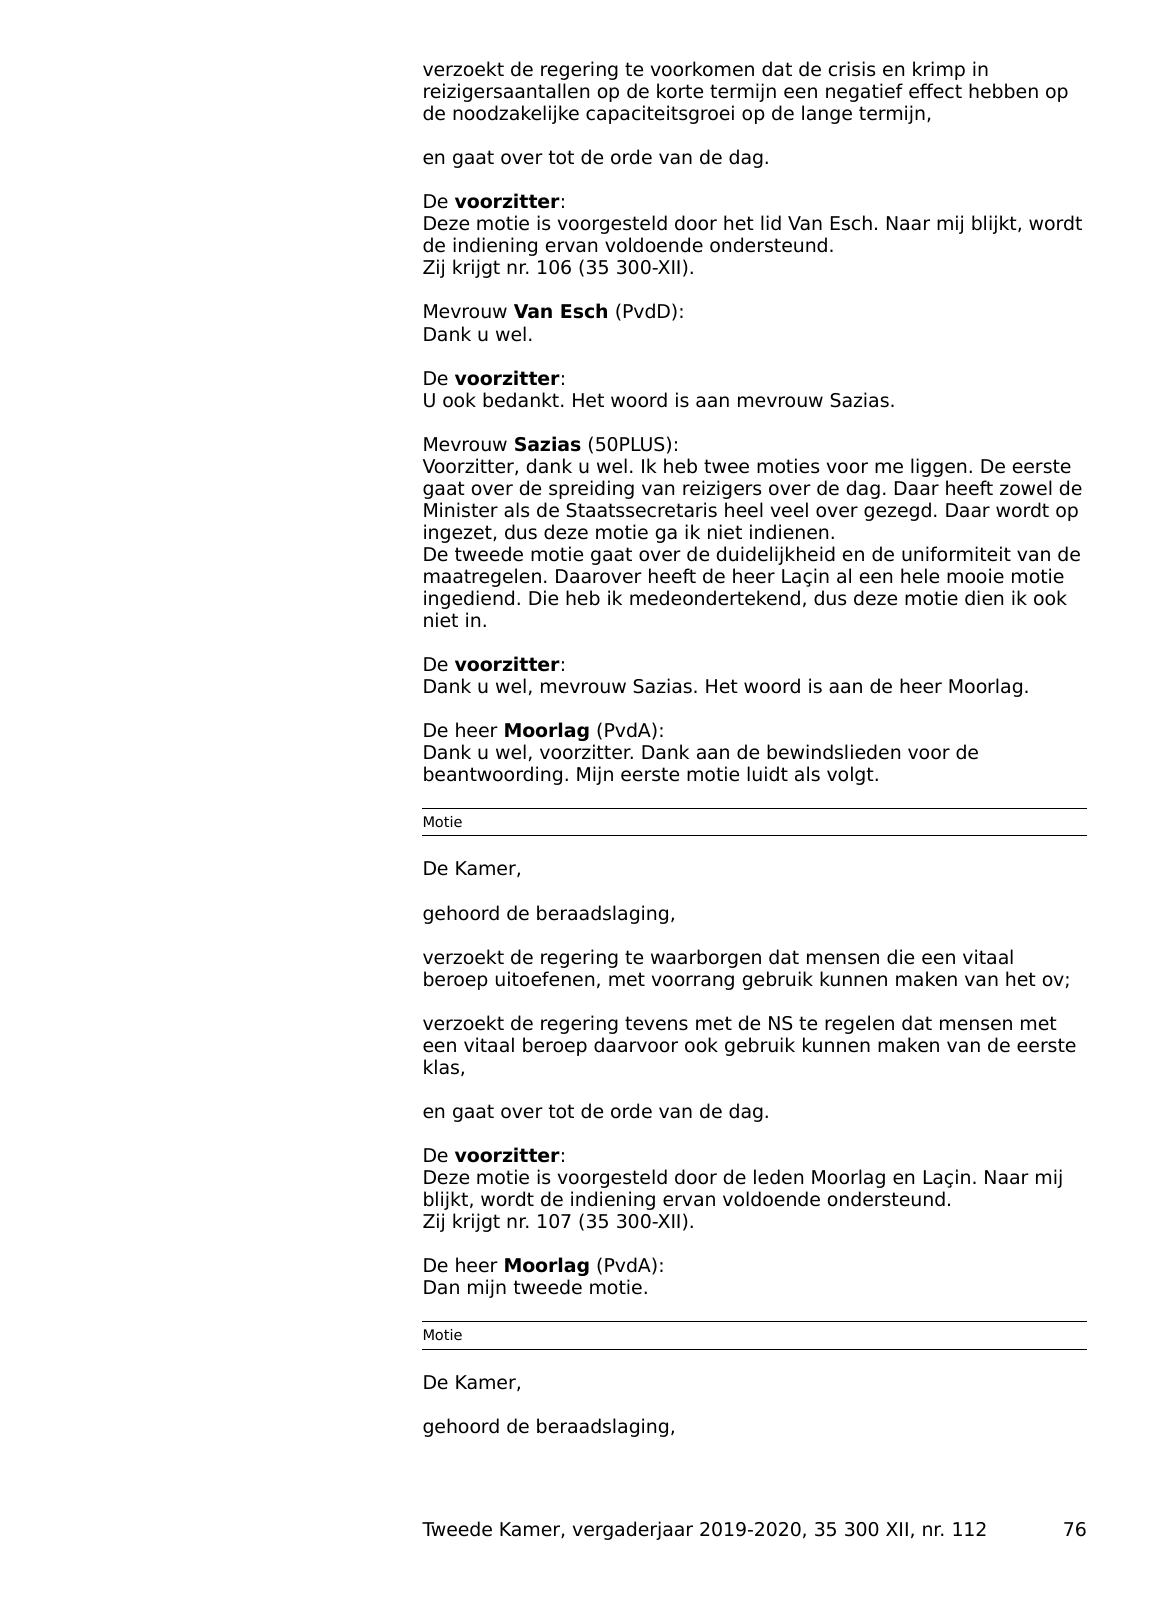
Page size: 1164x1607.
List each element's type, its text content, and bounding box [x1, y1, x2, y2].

text De Kamer, [422, 858, 1087, 880]
text Voorzitter, dank u wel. Ik heb twee moties voor me liggen. De eerste gaat over de spreiding van reizigers over de dag. Daar heeft zowel de Minister als de Staatssecretaris heel veel over gezegd. Daar wordt op ingezet, dus deze motie ga ik niet indienen. [422, 456, 1087, 544]
text verzoekt de regering te waarborgen dat mensen die een vitaal beroep uitoefenen, met voorrang gebruik kunnen maken van het ov; [422, 947, 1087, 991]
text Zij krijgt nr. 106 (35 300-XII). [422, 257, 1087, 279]
text Mevrouw Van Esch (PvdD): [422, 301, 1087, 323]
text De heer Moorlag (PvdA): [422, 720, 1087, 742]
text Zij krijgt nr. 107 (35 300-XII). [422, 1211, 1087, 1233]
text Deze motie is voorgesteld door de leden Moorlag en Laçin. Naar mij blijkt, wordt de indiening ervan voldoende ondersteund. [422, 1167, 1087, 1211]
text De voorzitter: [422, 654, 1087, 676]
text Mevrouw Sazias (50PLUS): [422, 434, 1087, 456]
text Dank u wel, voorzitter. Dank aan de bewindslieden voor de beantwoording. Mijn eerste motie luidt als volgt. [422, 742, 1087, 786]
text Deze motie is voorgesteld door het lid Van Esch. Naar mij blijkt, wordt de indiening ervan voldoende ondersteund. [422, 213, 1087, 257]
text U ook bedankt. Het woord is aan mevrouw Sazias. [422, 389, 1087, 412]
text De Kamer, [422, 1372, 1087, 1394]
table_header Motie [422, 809, 1087, 835]
text en gaat over tot de orde van de dag. [422, 147, 1087, 169]
text en gaat over tot de orde van de dag. [422, 1101, 1087, 1123]
table_header Motie [422, 1322, 1087, 1348]
text Dan mijn tweede motie. [422, 1277, 1087, 1299]
text Dank u wel. [422, 323, 1087, 345]
text gehoord de beraadslaging, [422, 902, 1087, 924]
text verzoekt de regering tevens met de NS te regelen dat mensen met een vitaal beroep daarvoor ook gebruik kunnen maken van de eerste klas, [422, 1013, 1087, 1079]
text gehoord de beraadslaging, [422, 1416, 1087, 1438]
text De tweede motie gaat over de duidelijkheid en de uniformiteit van de maatregelen. Daarover heeft de heer Laçin al een hele mooie motie ingediend. Die heb ik medeondertekend, dus deze motie dien ik ook niet in. [422, 544, 1087, 632]
text Dank u wel, mevrouw Sazias. Het woord is aan de heer Moorlag. [422, 676, 1087, 698]
text De voorzitter: [422, 1145, 1087, 1167]
text De voorzitter: [422, 191, 1087, 213]
text verzoekt de regering te voorkomen dat de crisis en krimp in reizigersaantallen op de korte termijn een negatief effect hebben op de noodzakelijke capaciteitsgroei op de lange termijn, [422, 59, 1087, 125]
text De voorzitter: [422, 368, 1087, 389]
text De heer Moorlag (PvdA): [422, 1255, 1087, 1277]
